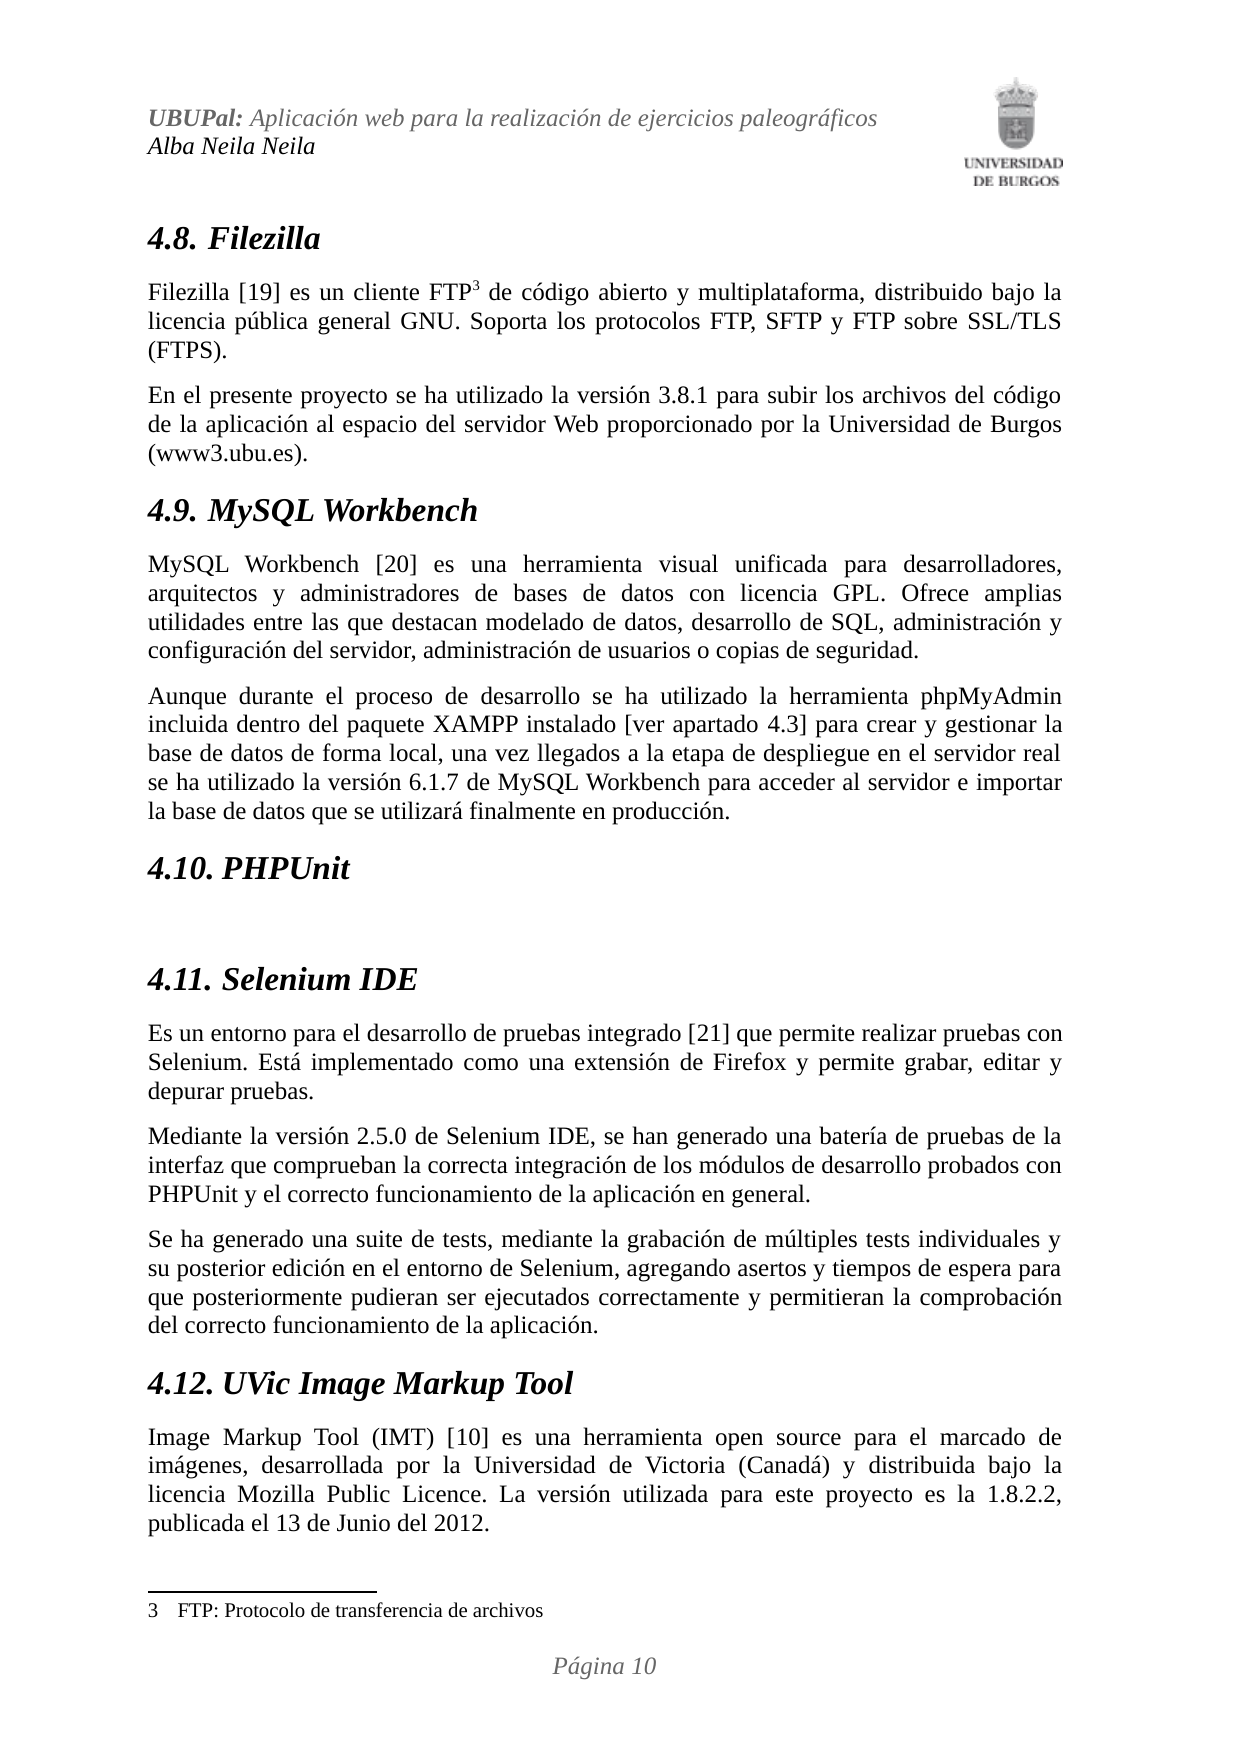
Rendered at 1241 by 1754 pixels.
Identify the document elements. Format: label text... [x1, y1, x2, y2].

picture [964, 77, 1063, 186]
subtitle UVic Image Markup Tool [148, 1363, 1063, 1401]
text Se ha generado una suite de tests, mediante la grabación de múltiples tests individuales y su posterior edición en el entorno de Selenium, agregando asertos y tiempos de espera para que posteriormente pudieran ser ejecutados correctamente y permitieran la comprobación del correcto funcionamiento de la aplicación. [148, 1224, 1063, 1339]
subtitle MySQL Workbench [148, 490, 1063, 528]
subtitle Filezilla [148, 218, 1063, 257]
text En el presente proyecto se ha utilizado la versión 3.8.1 para subir los archivos del código de la aplicación al espacio del servidor Web proporcionado por la Universidad de Burgos (www3.ubu.es). [148, 380, 1063, 466]
subtitle Selenium IDE [148, 959, 1063, 998]
text Mediante la versión 2.5.0 de Selenium IDE, se han generado una batería de pruebas de la interfaz que comprueban la correcta integración de los módulos de desarrollo probados con PHPUnit y el correcto funcionamiento de la aplicación en general. [148, 1121, 1063, 1208]
text Aunque durante el proceso de desarrollo se ha utilizado la herramienta phpMyAdmin incluida dentro del paquete XAMPP instalado [ver apartado 4.3.] para crear y gestionar la base de datos de forma local, una vez llegados a la etapa de despliegue en el servidor real se ha utilizado la versión 6.1.7 de MySQL Workbench para acceder al servidor e importar la base de datos que se utilizará finalmente en producción. [148, 681, 1063, 824]
text Filezilla [19] es un cliente FTP de código abierto y multiplataforma, distribuido bajo la licencia pública general GNU. Soporta los protocolos FTP, SFTP y FTP sobre SSL/TLS (FTPS). [148, 277, 1063, 363]
text MySQL Workbench [20] es una herramienta visual unificada para desarrolladores, arquitectos y administradores de bases de datos con licencia GPL. Ofrece amplias utilidades entre las que destacan modelado de datos, desarrollo de SQL, administración y configuración del servidor, administración de usuarios o copias de seguridad. [148, 549, 1063, 664]
subtitle PHPUnit [148, 848, 1063, 886]
text FTP: Protocolo de transferencia de archivos [148, 1598, 1063, 1622]
text Image Markup Tool (IMT) [10] es una herramienta open source para el marcado de imágenes, desarrollada por la Universidad de Victoria (Canadá) y distribuida bajo la licencia Mozilla Public Licence. La versión utilizada para este proyecto es la 1.8.2.2, publicada el 13 de Junio del 2012. [148, 1422, 1063, 1537]
text Es un entorno para el desarrollo de pruebas integrado [21] que permite realizar pruebas con Selenium. Está implementado como una extensión de Firefox y permite grabar, editar y depurar pruebas. [148, 1018, 1063, 1105]
